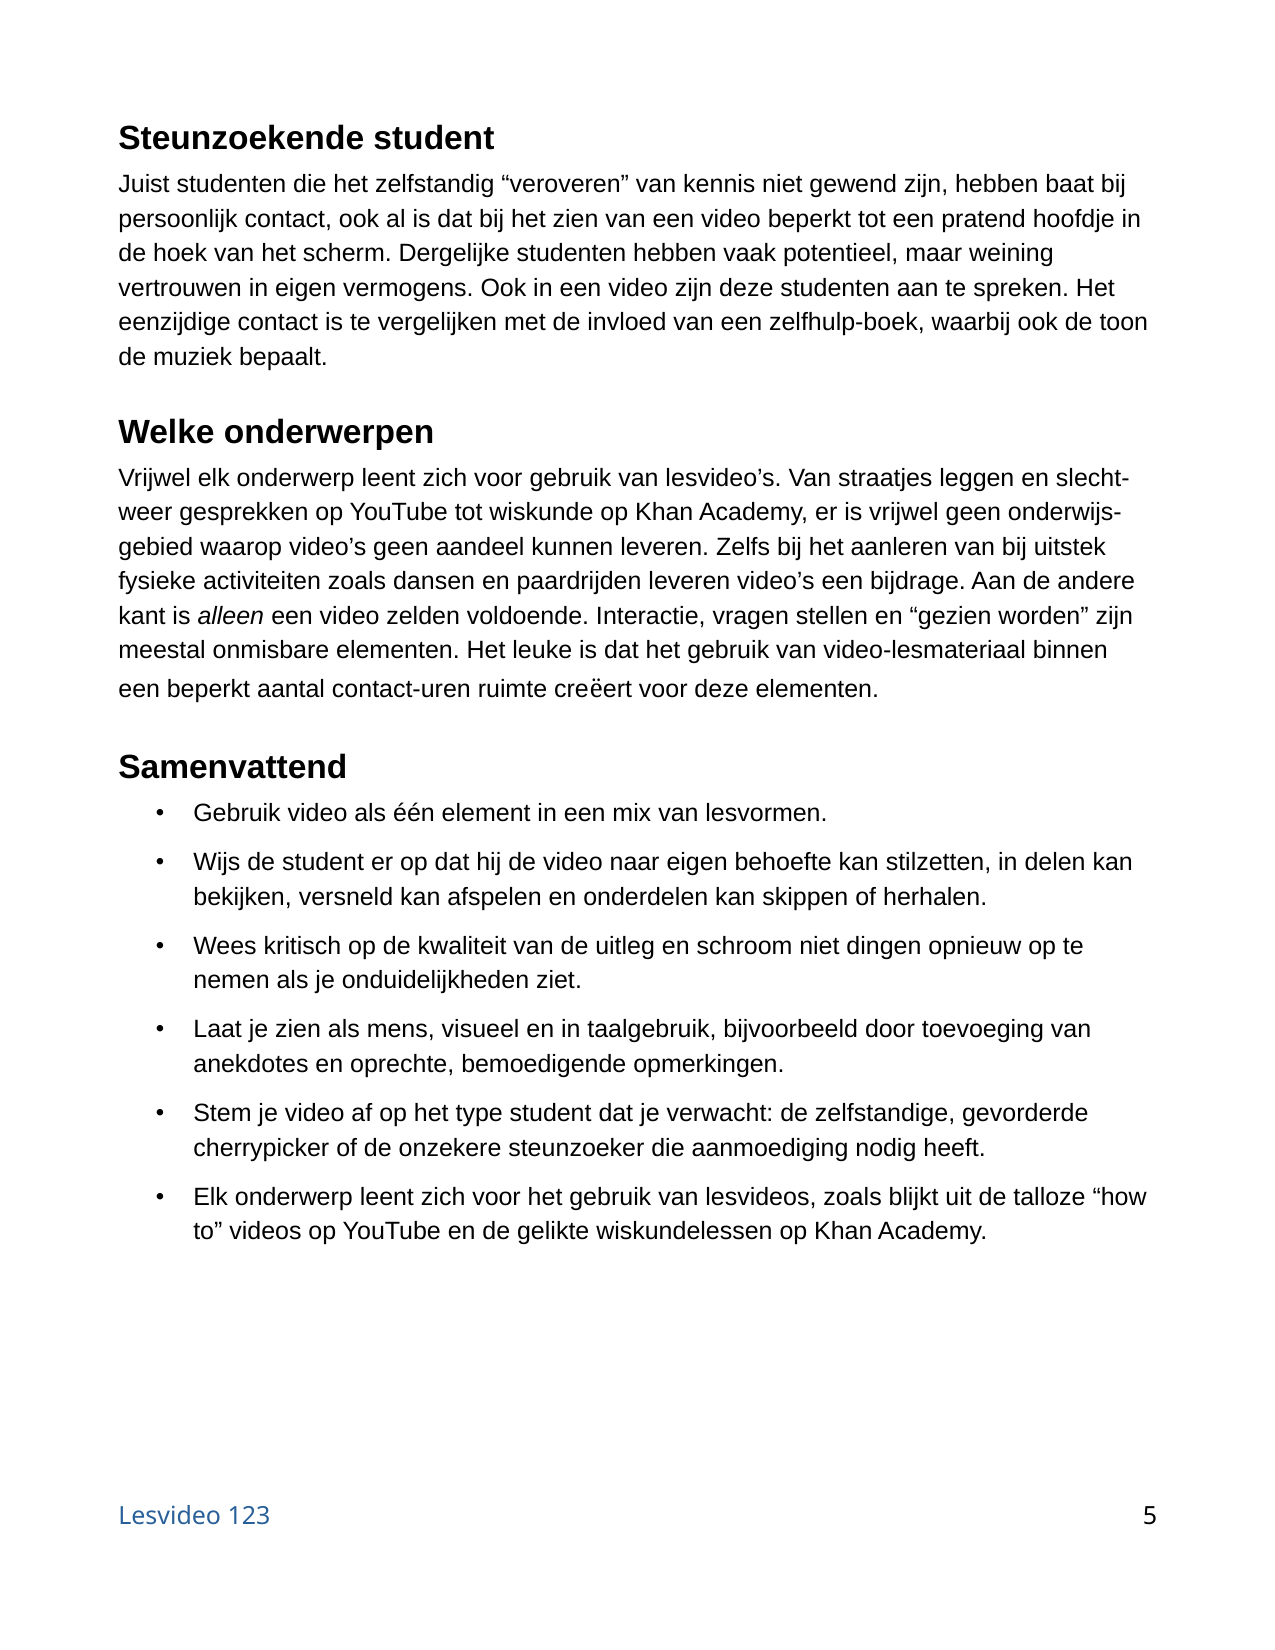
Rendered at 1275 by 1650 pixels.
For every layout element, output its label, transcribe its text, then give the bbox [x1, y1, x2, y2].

list Stem je video af op het type student dat je verwacht: de zelfstandige, gevorderde cherrypicker of de onzekere steunzoeker die aanmoediging nodig heeft. [156, 1098, 1157, 1161]
list Gebruik video als één element in een mix van lesvormen. [156, 798, 1157, 827]
subtitle Samenvattend [118, 747, 1157, 786]
list Elk onderwerp leent zich voor het gebruik van lesvideos, zoals blijkt uit de talloze “how to” videos op YouTube en de gelikte wiskundelessen op Khan Academy. [156, 1182, 1157, 1245]
list Wees kritisch op de kwaliteit van de uitleg en schroom niet dingen opnieuw op te nemen als je onduidelijkheden ziet. [156, 931, 1157, 994]
list Wijs de student er op dat hij de video naar eigen behoefte kan stilzetten, in delen kan bekijken, versneld kan afspelen en onderdelen kan skippen of herhalen. [156, 847, 1157, 911]
text Vrijwel elk onderwerp leent zich voor gebruik van lesvideo’s. Van straatjes leggen en slecht-weer gesprekken op YouTube tot wiskunde op Khan Academy, er is vrijwel geen onderwijs-gebied waarop video’s geen aandeel kunnen leveren. Zelfs bij het aanleren van bij uitstek fysieke activiteiten zoals dansen en paardrijden leveren video’s een bijdrage. Aan de andere kant is alleen een video zelden voldoende. Interactie, vragen stellen en “gezien worden” zijn meestal onmisbare elementen. Het leuke is dat het gebruik van video-lesmateriaal binnen een beperkt aantal contact-uren ruimte creëert voor deze elementen. [118, 463, 1157, 705]
text Juist studenten die het zelfstandig “veroveren” van kennis niet gewend zijn, hebben baat bij persoonlijk contact, ook al is dat bij het zien van een video beperkt tot een pratend hoofdje in de hoek van het scherm. Dergelijke studenten hebben vaak potentieel, maar weining vertrouwen in eigen vermogens. Ook in een video zijn deze studenten aan te spreken. Het eenzijdige contact is te vergelijken met de invloed van een zelfhulp-boek, waarbij ook de toon de muziek bepaalt. [118, 169, 1157, 370]
list Laat je zien als mens, visueel en in taalgebruik, bijvoorbeeld door toevoeging van anekdotes en oprechte, bemoedigende opmerkingen. [156, 1014, 1157, 1078]
subtitle Steunzoekende student [118, 118, 1157, 157]
subtitle Welke onderwerpen [118, 412, 1157, 450]
